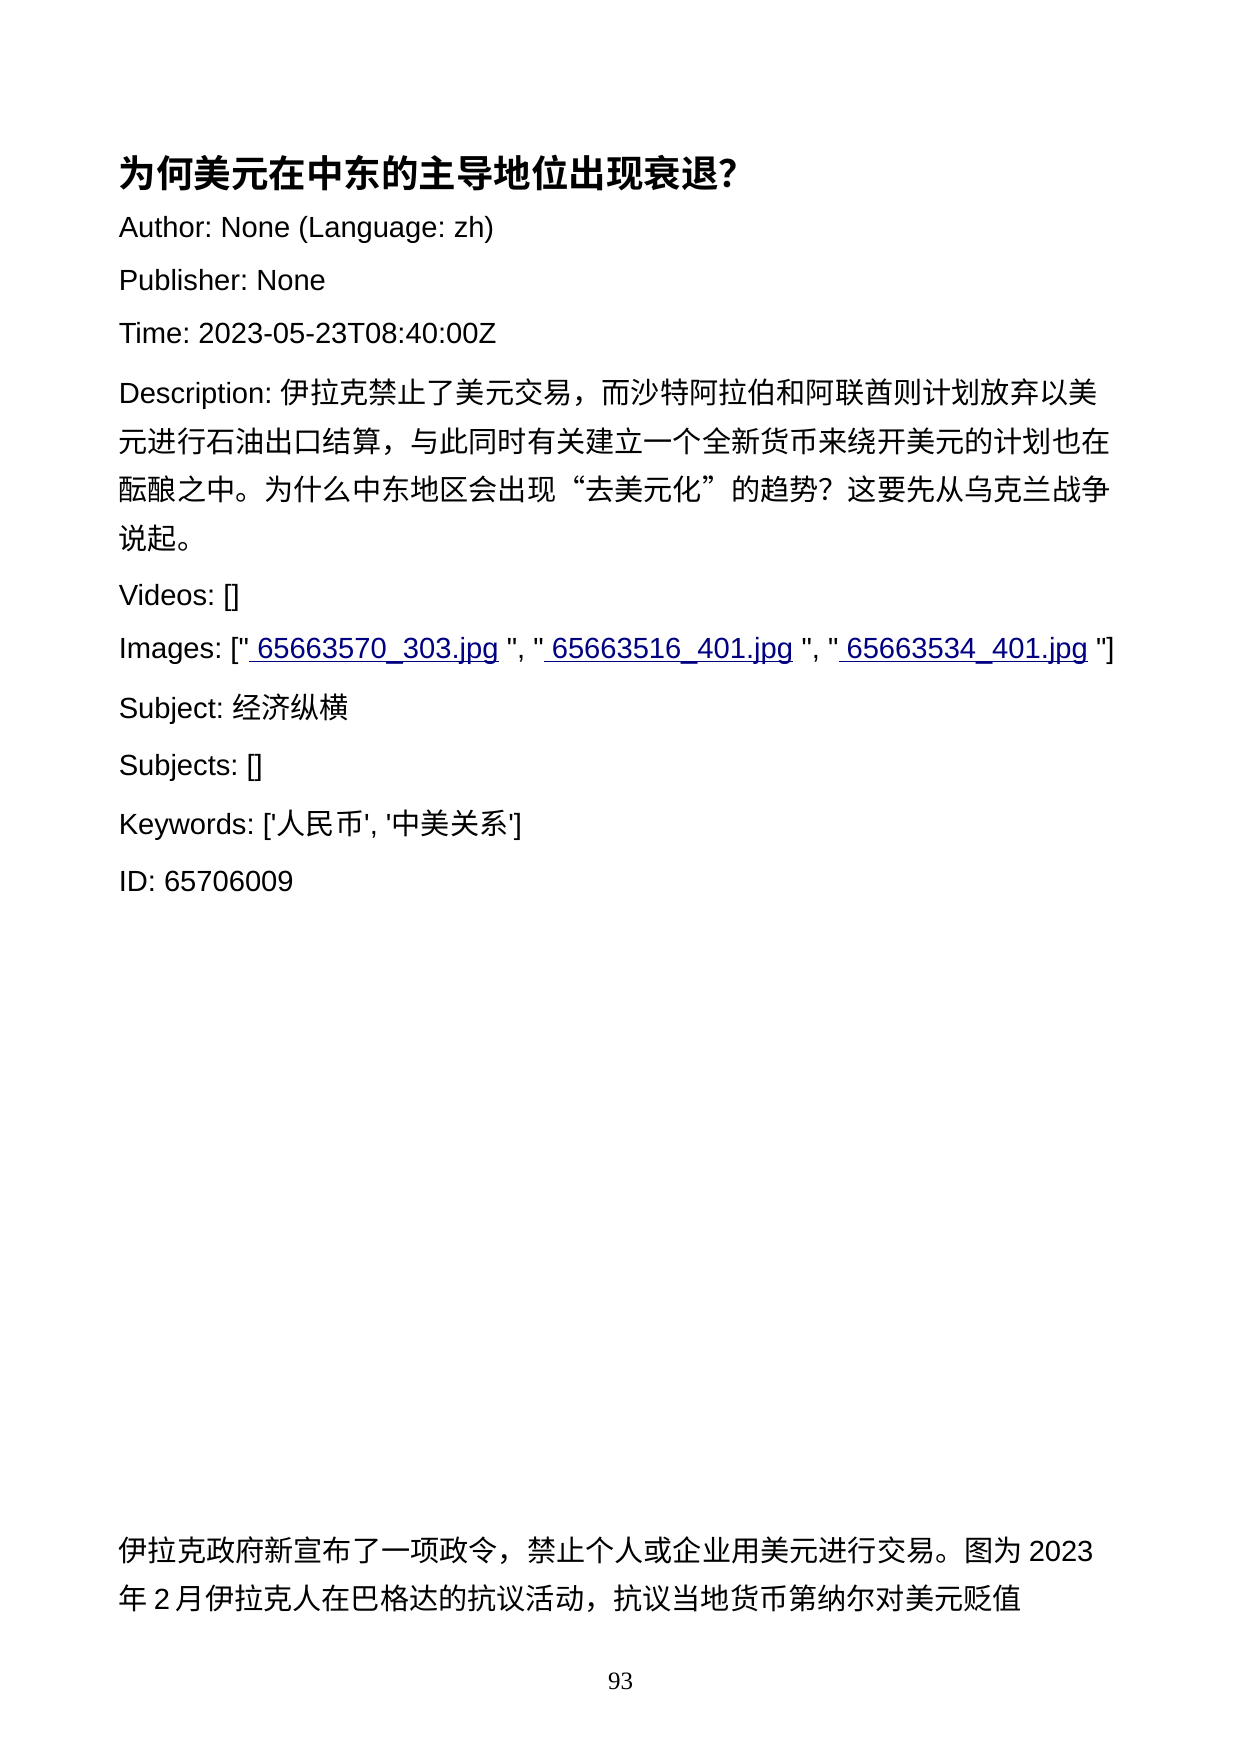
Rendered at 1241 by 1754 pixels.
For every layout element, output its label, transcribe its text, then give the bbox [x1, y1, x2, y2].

text Publisher: None [118, 263, 1122, 297]
text Author: None (Language: zh) [118, 210, 1122, 244]
text Keywords: ['人民币', '中美关系'] [118, 801, 1122, 843]
text 伊拉克政府新宣布了一项政令，禁止个人或企业用美元进行交易。图为2023年2月伊拉克人在巴格达的抗议活动，抗议当地货币第纳尔对美元贬值 [118, 1527, 1122, 1618]
text Subject: 经济纵横 [118, 685, 1122, 727]
text Description: 伊拉克禁止了美元交易，而沙特阿拉伯和阿联酋则计划放弃以美元进行石油出口结算，与此同时有关建立一个全新货币来绕开美元的计划也在酝酿之中。为什么中东地区会出现“去美元化”的趋势？这要先从乌克兰战争说起。 [118, 370, 1122, 558]
subtitle 为何美元在中东的主导地位出现衰退？ [118, 143, 1122, 198]
text Images: [" 65663570_303.jpg ", " 65663516_401.jpg ", " 65663534_401.jpg "] [118, 632, 1122, 665]
text Subjects: [] [118, 748, 1122, 781]
text Time: 2023-05-23T08:40:00Z [118, 317, 1122, 350]
text Videos: [] [118, 578, 1122, 612]
text ID: 65706009 [118, 864, 1122, 898]
